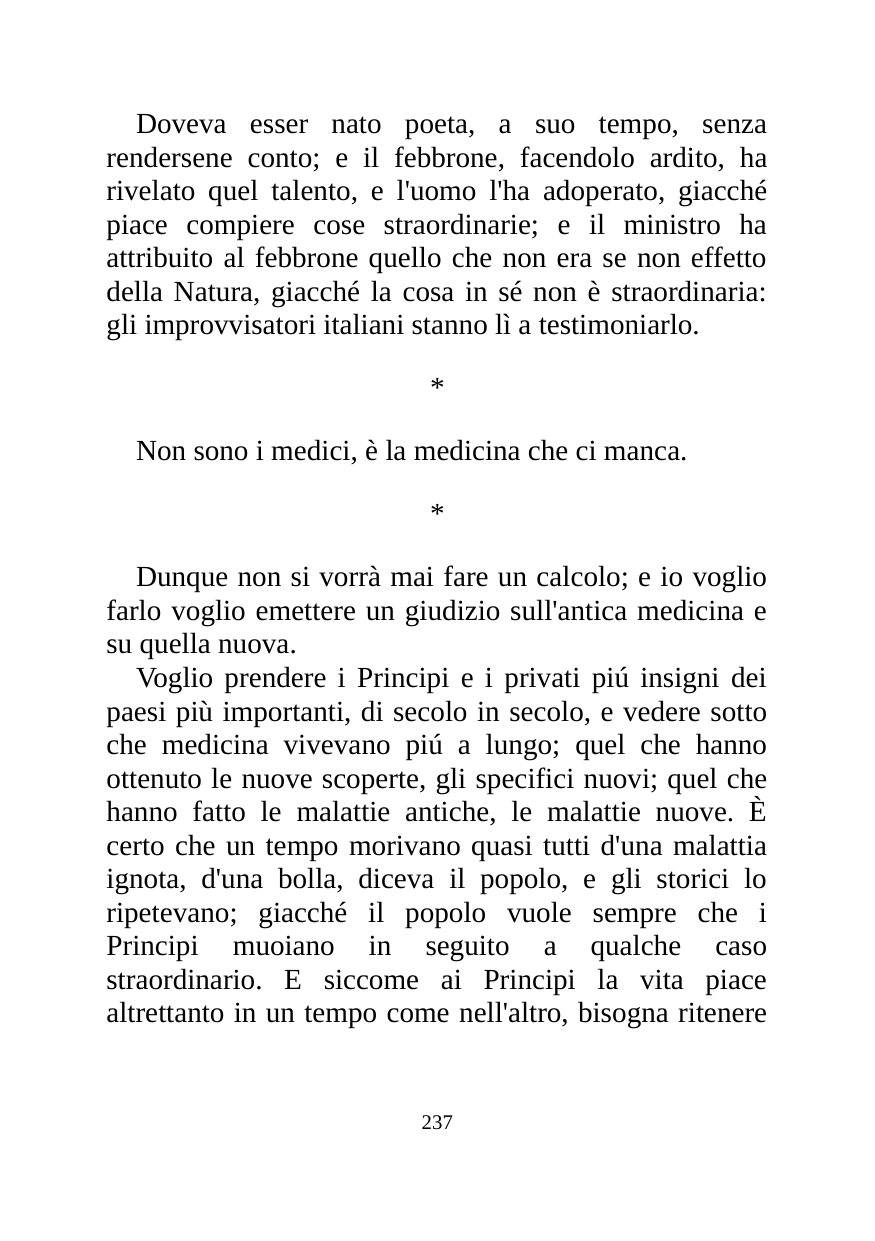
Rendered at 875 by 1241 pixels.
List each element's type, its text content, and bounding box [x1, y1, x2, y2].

text Doveva esser nato poeta, a suo tempo, senza rendersene conto; e il febbrone, facendolo ardito, ha rivelato quel talento, e l'uomo l'ha adoperato, giacché piace compiere cose straordinarie; e il ministro ha attribuito al febbrone quello che non era se non effetto della Natura, giacché la cosa in sé non è straordinaria: gli improvvisatori italiani stanno lì a testimoniarlo. [106, 106, 768, 341]
text * [106, 497, 768, 530]
text Dunque non si vorrà mai fare un calcolo; e io voglio farlo voglio emettere un giudizio sull'antica medicina e su quella nuova. [106, 559, 768, 660]
text Voglio prendere i Principi e i privati piú insigni dei paesi più importanti, di secolo in secolo, e vedere sotto che medicina vivevano piú a lungo; quel che hanno ottenuto le nuove scoperte, gli specifici nuovi; quel che hanno fatto le malattie antiche, le malattie nuove. È certo che un tempo morivano quasi tutti d'una malattia ignota, d'una bolla, diceva il popolo, e gli storici lo ripetevano; giacché il popolo vuole sempre che i Principi muoiano in seguito a qualche caso straordinario. E siccome ai Principi la vita piace altrettanto in un tempo come nell'altro, bisogna ritenere [106, 660, 768, 1029]
text * [106, 371, 768, 404]
text Non sono i medici, è la medicina che ci manca. [106, 433, 768, 467]
